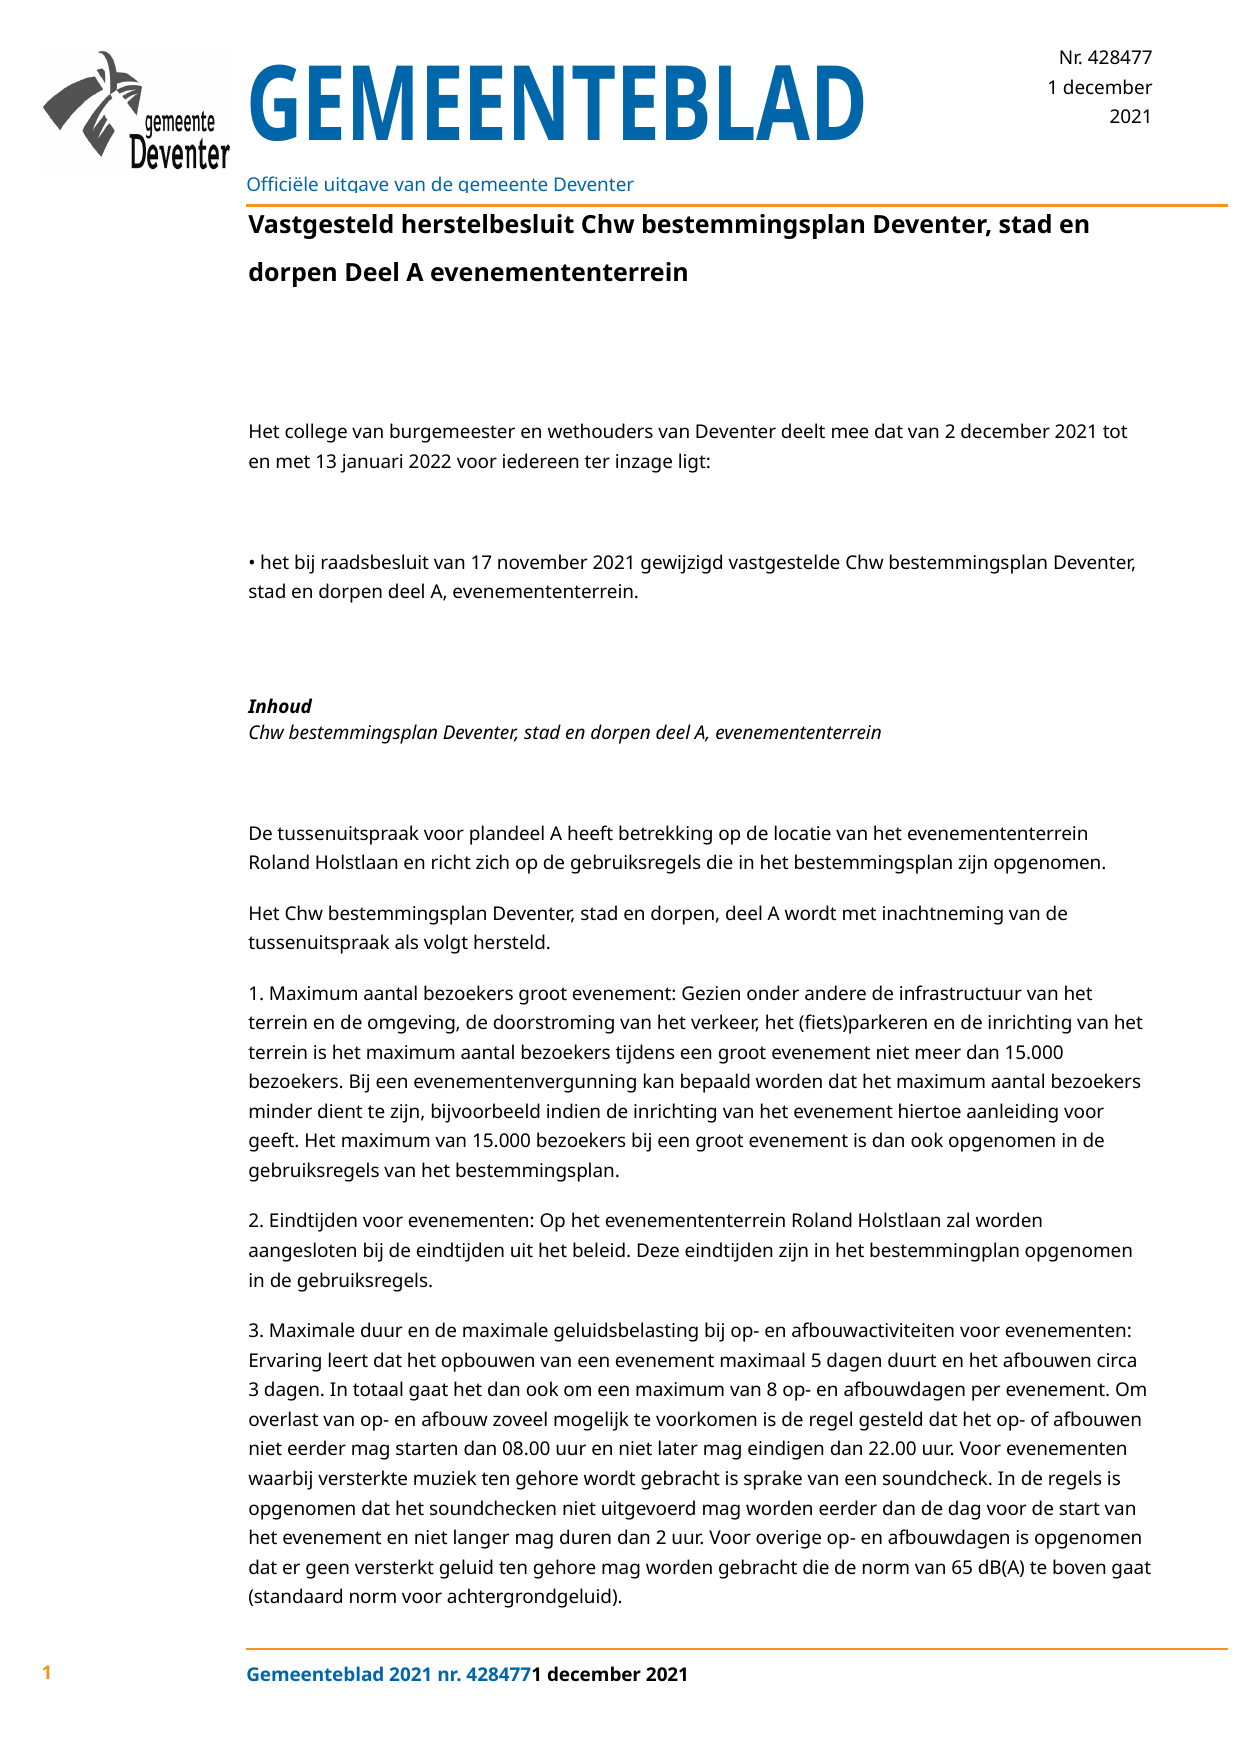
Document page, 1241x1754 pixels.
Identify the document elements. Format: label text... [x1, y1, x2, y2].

text Het college van burgemeester en wethouders van Deventer deelt mee dat van 2 december 2021 tot en met 13 januari 2022 voor iedereen ter inzage ligt: [248, 419, 1152, 474]
text Chw bestemmingsplan Deventer, stad en dorpen deel A, evenemententerrein [248, 719, 1152, 744]
text 2. Eindtijden voor evenementen: Op het evenemententerrein Roland Holstlaan zal worden aangesloten bij de eindtijden uit het beleid. Deze eindtijden zijn in het bestemmingplan opgenomen in de gebruiksregels. [248, 1208, 1152, 1292]
text De tussenuitspraak voor plandeel A heeft betrekking op de locatie van het evenemententerrein Roland Holstlaan en richt zich op de gebruiksregels die in het bestemmingsplan zijn opgenomen. [248, 820, 1152, 875]
text 3. Maximale duur en de maximale geluidsbelasting bij op- en afbouwactiviteiten voor evenementen: Ervaring leert dat het opbouwen van een evenement maximaal 5 dagen duurt en het afbouwen circa 3 dagen. In totaal gaat het dan ook om een maximum van 8 op- en afbouwdagen per evenement. Om overlast van op- en afbouw zoveel mogelijk te voorkomen is de regel gesteld dat het op- of afbouwen niet eerder mag starten dan 08.00 uur en niet later mag eindigen dan 22.00 uur. Voor evenementen waarbij versterkte muziek ten gehore wordt gebracht is sprake van een soundcheck. In de regels is opgenomen dat het soundchecken niet uitgevoerd mag worden eerder dan de dag voor de start van het evenement en niet langer mag duren dan 2 uur. Voor overige op- en afbouwdagen is opgenomen dat er geen versterkt geluid ten gehore mag worden gebracht die de norm van 65 dB(A) te boven gaat (standaard norm voor achtergrondgeluid). [248, 1317, 1152, 1609]
text Inhoud [248, 693, 1152, 719]
text Vastgesteld herstelbesluit Chw bestemmingsplan Deventer, stad en dorpen Deel A evenemententerrein [248, 207, 1152, 288]
text • het bij raadsbesluit van 17 november 2021 gewijzigd vastgestelde Chw bestemmingsplan Deventer, stad en dorpen deel A, evenemententerrein. [248, 549, 1152, 604]
text 1. Maximum aantal bezoekers groot evenement: Gezien onder andere de infrastructuur van het terrein en de omgeving, de doorstroming van het verkeer, het (fiets)parkeren en de inrichting van het terrein is het maximum aantal bezoekers tijdens een groot evenement niet meer dan 15.000 bezoekers. Bij een evenementenvergunning kan bepaald worden dat het maximum aantal bezoekers minder dient te zijn, bijvoorbeeld indien de inrichting van het evenement hiertoe aanleiding voor geeft. Het maximum van 15.000 bezoekers bij een groot evenement is dan ook opgenomen in de gebruiksregels van het bestemmingsplan. [248, 980, 1152, 1183]
picture [41, 47, 231, 172]
text Het Chw bestemmingsplan Deventer, stad en dorpen, deel A wordt met inachtneming van de tussenuitspraak als volgt hersteld. [248, 900, 1152, 955]
